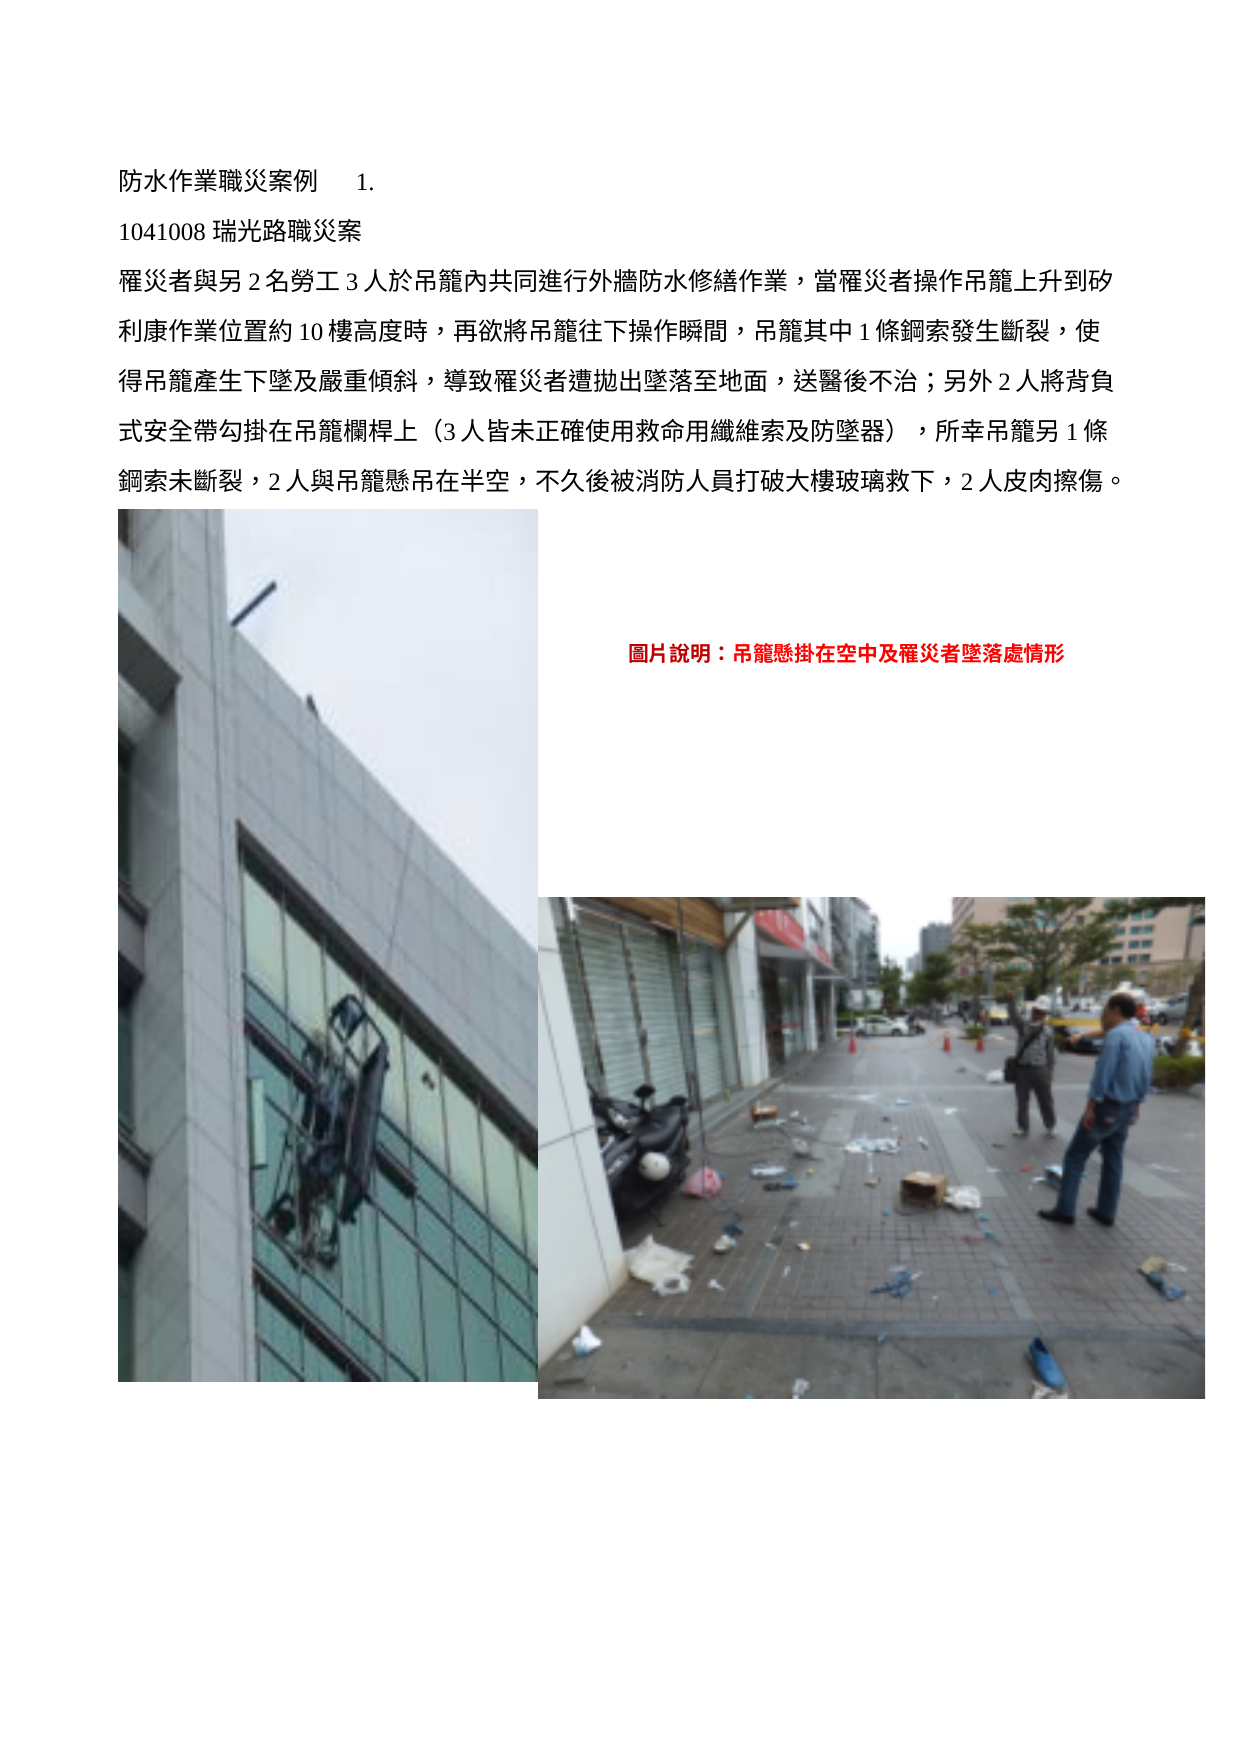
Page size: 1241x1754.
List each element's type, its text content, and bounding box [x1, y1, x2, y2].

text 1041008 瑞光路職災案 [118, 200, 1122, 250]
text 防水作業職災案例 1. [118, 150, 1122, 200]
text 罹災者與另2名勞工3人於吊籠內共同進行外牆防水修繕作業，當罹災者操作吊籠上升到矽利康作業位置約10樓高度時，再欲將吊籠往下操作瞬間，吊籠其中1條鋼索發生斷裂，使得吊籠產生下墜及嚴重傾斜，導致罹災者遭拋出墜落至地面，送醫後不治；另外2人將背負式安全帶勾掛在吊籠欄桿上（3人皆未正確使用救命用纖維索及防墜器），所幸吊籠另1條鋼索未斷裂，2人與吊籠懸吊在半空，不久後被消防人員打破大樓玻璃救下，2人皮肉擦傷。 [118, 250, 1122, 500]
